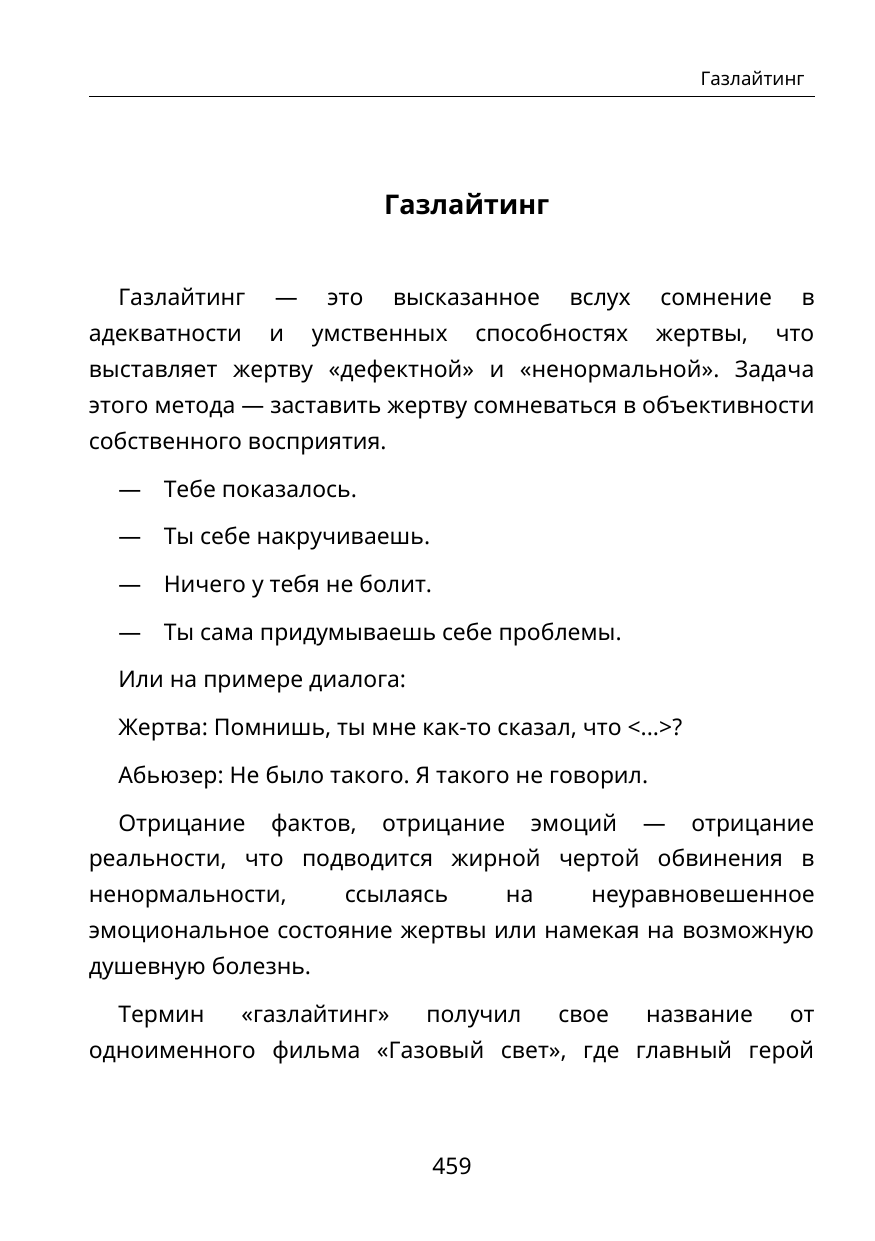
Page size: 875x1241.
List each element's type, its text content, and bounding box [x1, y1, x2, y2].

text Абьюзер: Не было такого. Я такого не говорил. [88, 759, 815, 790]
subtitle Газлайтинг [88, 185, 815, 222]
list Ничего у тебя не болит. [88, 568, 815, 599]
list Ты себе накручиваешь. [88, 520, 815, 551]
text Жертва: Помнишь, ты мне как-то сказал, что <...>? [88, 711, 815, 742]
text Или на примере диалога: [88, 663, 815, 694]
text Термин «газлайтинг» получил свое название от одноименного фильма «Газовый свет», где главный герой [88, 998, 815, 1065]
text Газлайтинг — это высказанное вслух сомнение в адекватности и умственных способностях жертвы, что выставляет жертву «дефектной» и «ненормальной». Задача этого метода — заставить жертву сомневаться в объективности собственного восприятия. [88, 281, 815, 456]
list Тебе показалось. [88, 472, 815, 504]
list Ты сама придумываешь себе проблемы. [88, 616, 815, 647]
text Отрицание фактов, отрицание эмоций — отрицание реальности, что подводится жирной чертой обвинения в ненормальности, ссылаясь на неуравновешенное эмоциональное состояние жертвы или намекая на возможную душевную болезнь. [88, 806, 815, 981]
